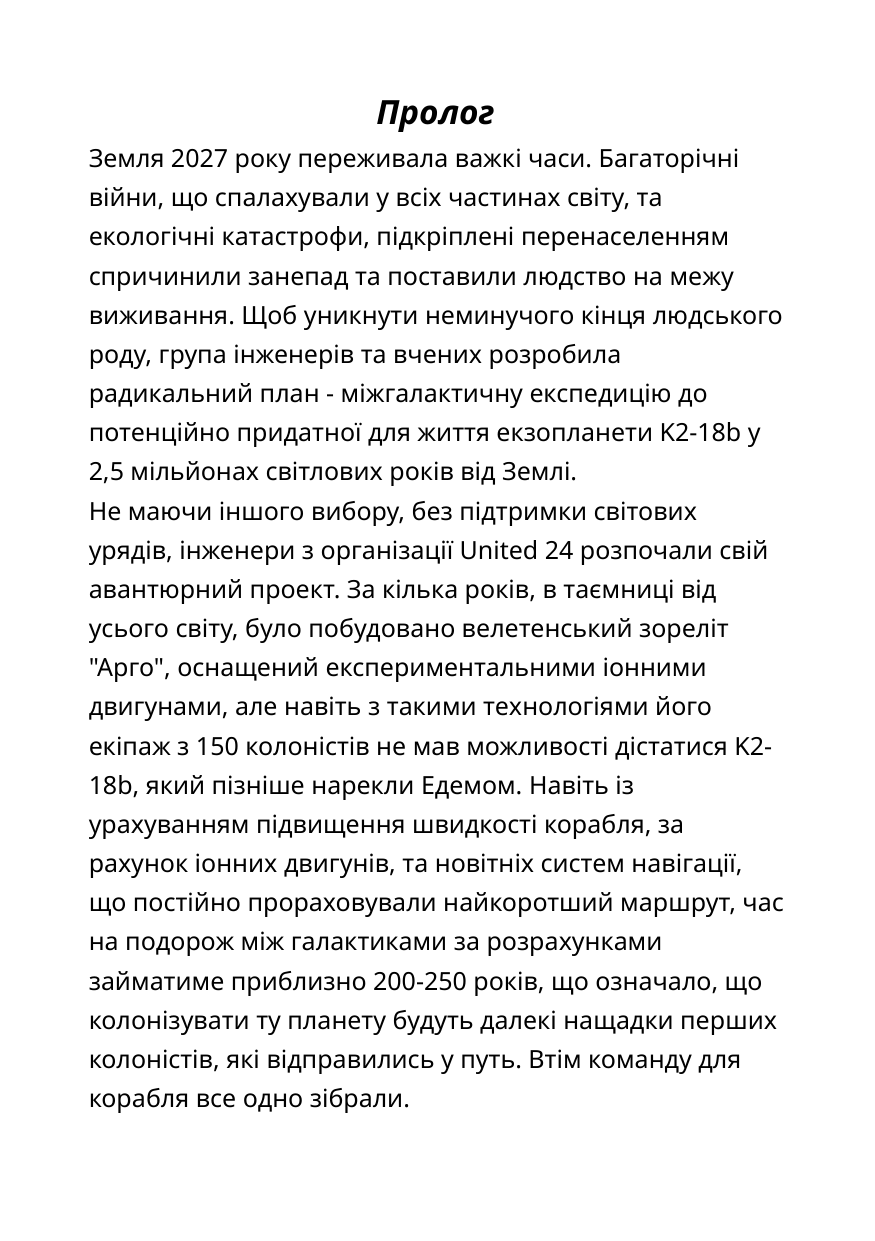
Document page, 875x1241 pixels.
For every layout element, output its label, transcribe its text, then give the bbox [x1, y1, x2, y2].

text Земля 2027 року переживала важкі часи. Багаторічні війни, що спалахували у всіх частинах світу, та екологічні катастрофи, підкріплені перенаселенням спричинили занепад та поставили людство на межу виживання. Щоб уникнути неминучого кінця людського роду, група інженерів та вчених розробила радикальний план - міжгалактичну експедицію до потенційно придатної для життя екзопланети K2-18b у 2,5 мільйонах світлових років від Землі. [88, 141, 786, 488]
text Не маючи іншого вибору, без підтримки світових урядів, інженери з організації United 24 розпочали свій авантюрний проект. За кілька років, в таємниці від усього світу, було побудовано велетенський зореліт "Арго", оснащений експериментальними іонними двигунами, але навіть з такими технологіями його екіпаж з 150 колоністів не мав можливості дістатися K2-18b, який пізніше нарекли Едемом. Навіть із урахуванням підвищення швидкості корабля, за рахунок іонних двигунів, та новітніх систем навігації, що постійно прораховували найкоротший маршрут, час на подорож між галактиками за розрахунками займатиме приблизно 200-250 років, що означало, що колонізувати ту планету будуть далекі нащадки перших колоністів, які відправились у путь. Втім команду для корабля все одно зібрали. [88, 493, 786, 1115]
text Пролог [88, 88, 786, 134]
